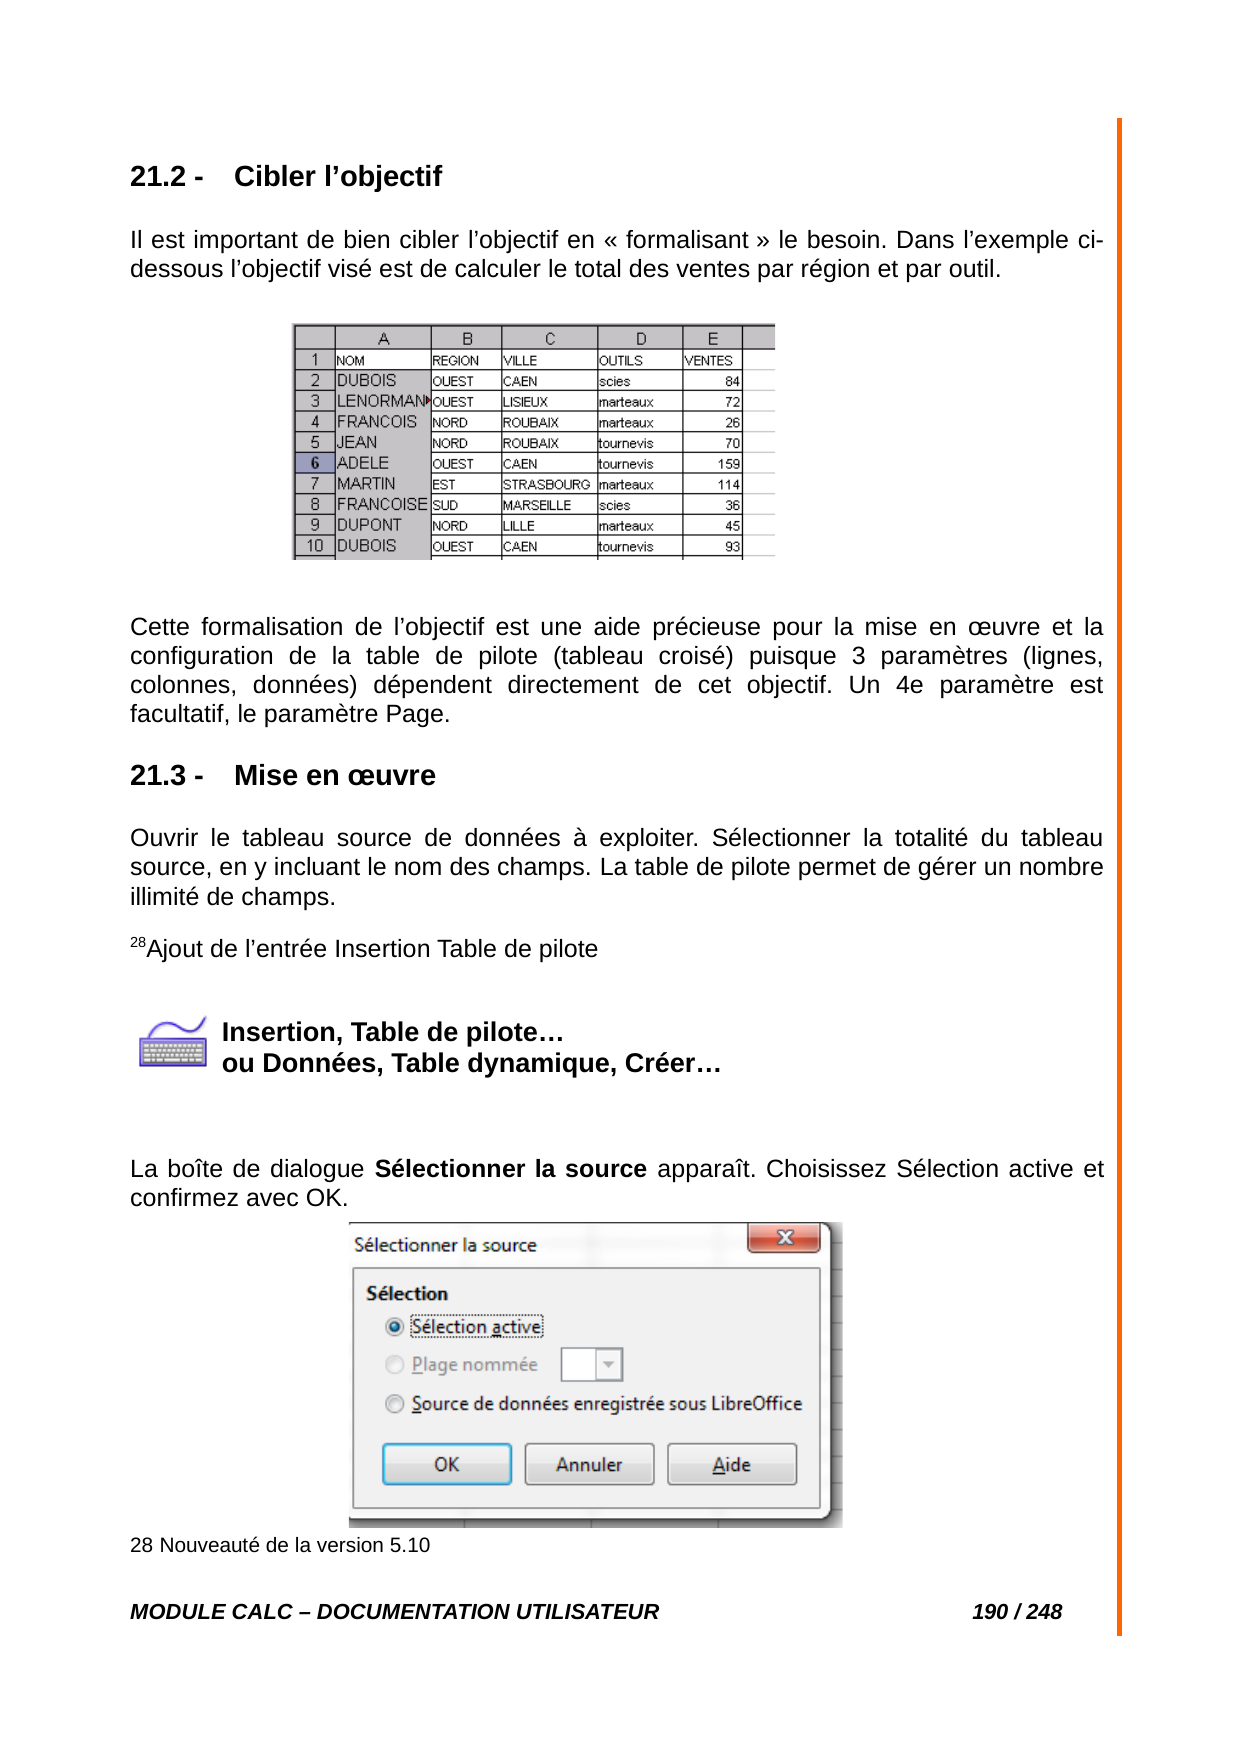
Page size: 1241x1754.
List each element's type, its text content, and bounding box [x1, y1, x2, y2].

text ou Données, Table dynamique, Créer… [210, 1047, 1105, 1078]
subtitle Mise en œuvre [130, 758, 1105, 791]
text Nouveauté de la version 5.10 [130, 1533, 1105, 1557]
text Ouvrir le tableau source de données à exploiter. Sélectionner la totalité du tableau source, en y incluant le nom des champs. La table de pilote permet de gérer un nombre illimité de champs. [130, 823, 1105, 910]
picture [291, 323, 776, 560]
text La boîte de dialogue Sélectionner la source apparaît. Choisissez Sélection active et confirmez avec OK. [130, 1154, 1105, 1212]
text Il est important de bien cibler l’objectif en « formalisant » le besoin. Dans l’exemple ci-dessous l’objectif visé est de calculer le total des ventes par région et par outil. [130, 225, 1105, 283]
text Insertion, Table de pilote… [210, 1016, 1105, 1047]
text Ajout de l’entrée Insertion Table de pilote [130, 934, 1105, 963]
text Cette formalisation de l’objectif est une aide précieuse pour la mise en œuvre et la configuration de la table de pilote (tableau croisé) puisque 3 paramètres (lignes, colonnes, données) dépendent directement de cet objectif. Un 4e paramètre est facultatif, le paramètre Page. [130, 612, 1105, 728]
picture [348, 1222, 843, 1528]
subtitle Cibler l’objectif [130, 159, 1105, 193]
picture [135, 1005, 210, 1081]
